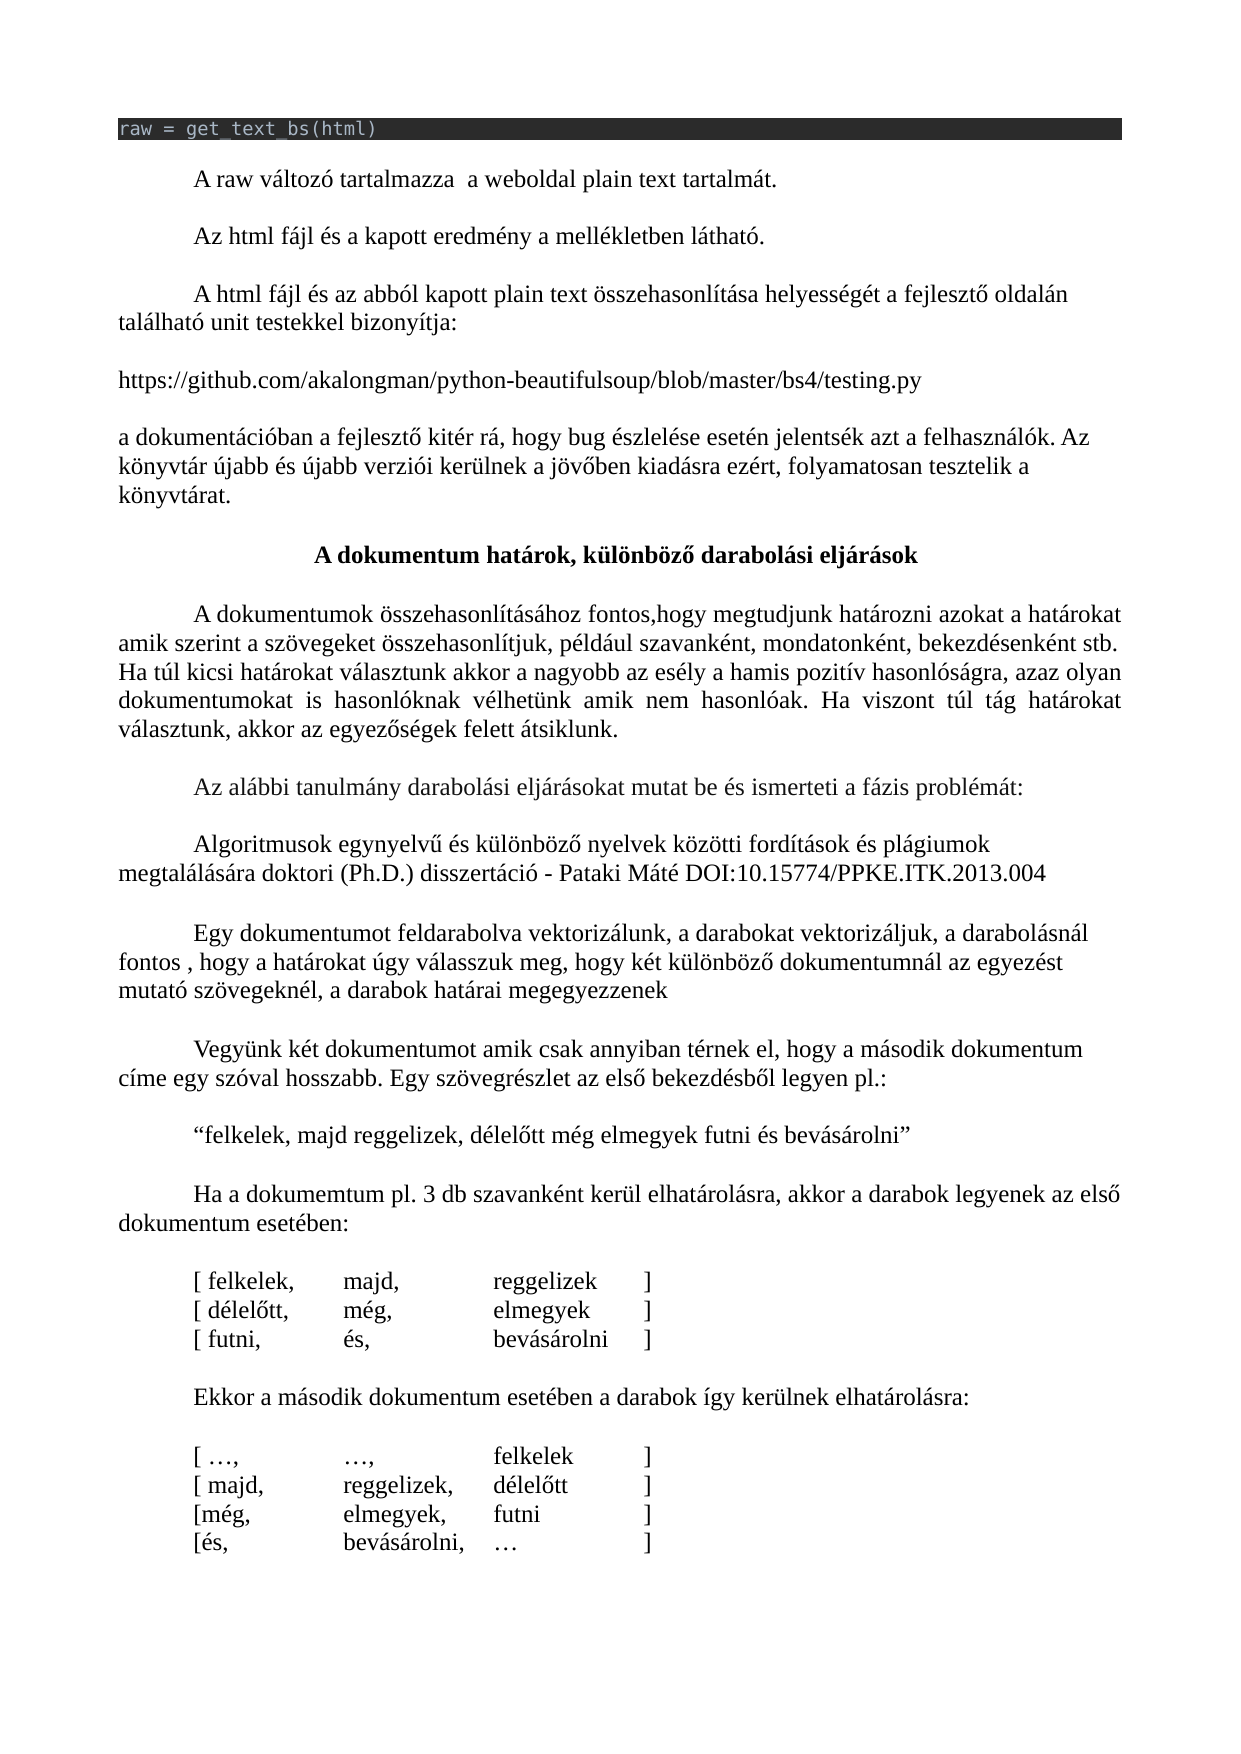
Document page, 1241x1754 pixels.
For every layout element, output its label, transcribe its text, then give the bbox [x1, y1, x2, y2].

text Az alábbi tanulmány darabolási eljárásokat mutat be és ismerteti a fázis problémát: [118, 772, 1122, 801]
text Ekkor a második dokumentum esetében a darabok így kerülnek elhatárolásra: [118, 1382, 1122, 1411]
text Ha a dokumemtum pl. 3 db szavanként kerül elhatárolásra, akkor a darabok legyenek az első dokumentum esetében: [118, 1179, 1122, 1236]
text [és, bevásárolni, … ] [118, 1527, 1122, 1556]
text [ futni, és, bevásárolni ] [118, 1324, 1122, 1353]
text https://github.com/akalongman/python-beautifulsoup/blob/master/bs4/testing.py [118, 336, 1122, 394]
text Egy dokumentumot feldarabolva vektorizálunk, a darabokat vektorizáljuk, a darabolásnál fontos , hogy a határokat úgy válasszuk meg, hogy két különböző dokumentumnál az egyezést mutató szövegeknél, a darabok határai megegyezzenek [118, 917, 1122, 1004]
text A raw változó tartalmazza a weboldal plain text tartalmát. [118, 164, 1122, 192]
text a dokumentációban a fejlesztő kitér rá, hogy bug észlelése esetén jelentsék azt a felhasználók. Az könyvtár újabb és újabb verziói kerülnek a jövőben kiadásra ezért, folyamatosan tesztelik a könyvtárat. [118, 394, 1122, 509]
text A dokumentum határok, különböző darabolási eljárások [118, 532, 1122, 571]
text A dokumentumok összehasonlításához fontos,hogy megtudjunk határozni azokat a határokat amik szerint a szövegeket összehasonlítjuk, például szavanként, mondatonként, bekezdésenként stb. [118, 599, 1122, 657]
text [ délelőtt, még, elmegyek ] [118, 1295, 1122, 1324]
text A html fájl és az abból kapott plain text összehasonlítása helyességét a fejlesztő oldalán található unit testekkel bizonyítja: [118, 250, 1122, 336]
text raw = get_text_bs(html) [118, 118, 1122, 140]
text Algoritmusok egynyelvű és különböző nyelvek közötti fordítások és plágiumok megtalálására doktori (Ph.D.) disszertáció - Pataki Máté DOI:10.15774/PPKE.ITK.2013.004 [118, 829, 1122, 887]
text [ majd, reggelizek, délelőtt ] [118, 1470, 1122, 1499]
text Ha túl kicsi határokat választunk akkor a nagyobb az esély a hamis pozitív hasonlóságra, azaz olyan dokumentumokat is hasonlóknak vélhetünk amik nem hasonlóak. Ha viszont túl tág határokat választunk, akkor az egyezőségek felett átsiklunk. [118, 657, 1122, 743]
text Vegyünk két dokumentumot amik csak annyiban térnek el, hogy a második dokumentum címe egy szóval hosszabb. Egy szövegrészlet az első bekezdésből legyen pl.: [118, 1034, 1122, 1092]
text Az html fájl és a kapott eredmény a mellékletben látható. [118, 192, 1122, 250]
text [ …, …, felkelek ] [118, 1441, 1122, 1470]
text [még, elmegyek, futni ] [118, 1499, 1122, 1527]
text [ felkelek, majd, reggelizek ] [118, 1266, 1122, 1295]
text “felkelek, majd reggelizek, délelőtt még elmegyek futni és bevásárolni” [118, 1092, 1122, 1149]
